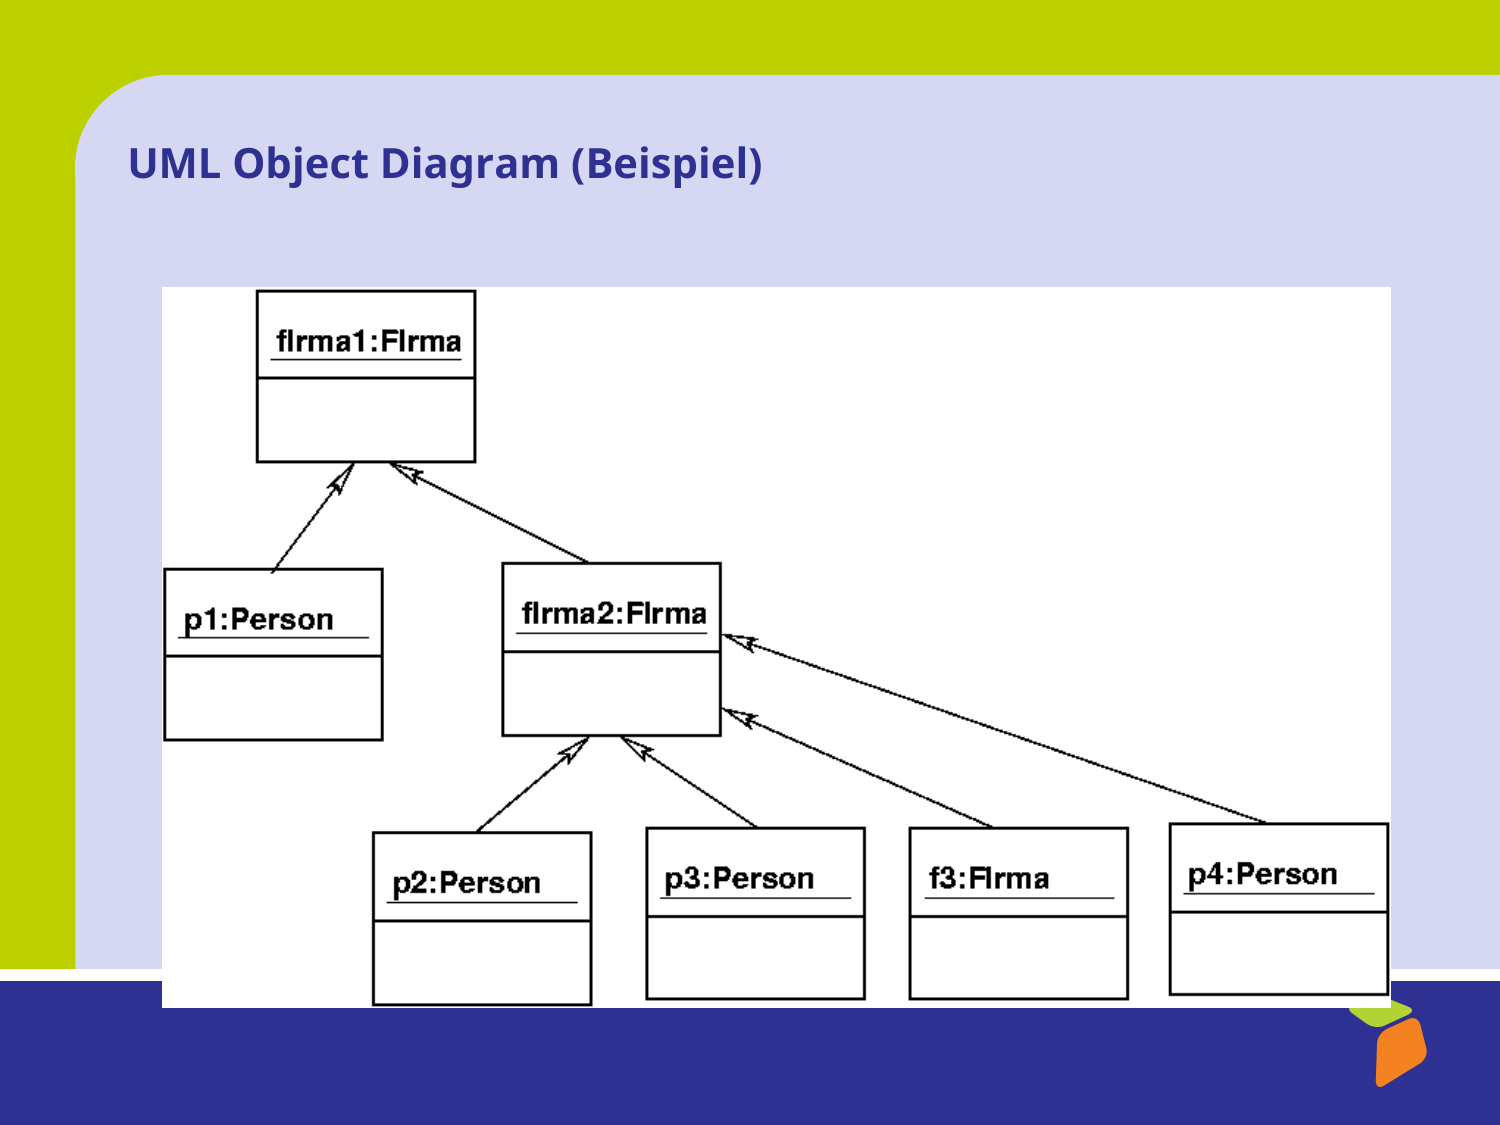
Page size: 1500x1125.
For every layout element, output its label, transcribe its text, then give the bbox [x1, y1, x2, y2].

title UML Object Diagram (Beispiel) [112, 112, 1388, 213]
picture [0, 287, 1500, 1125]
